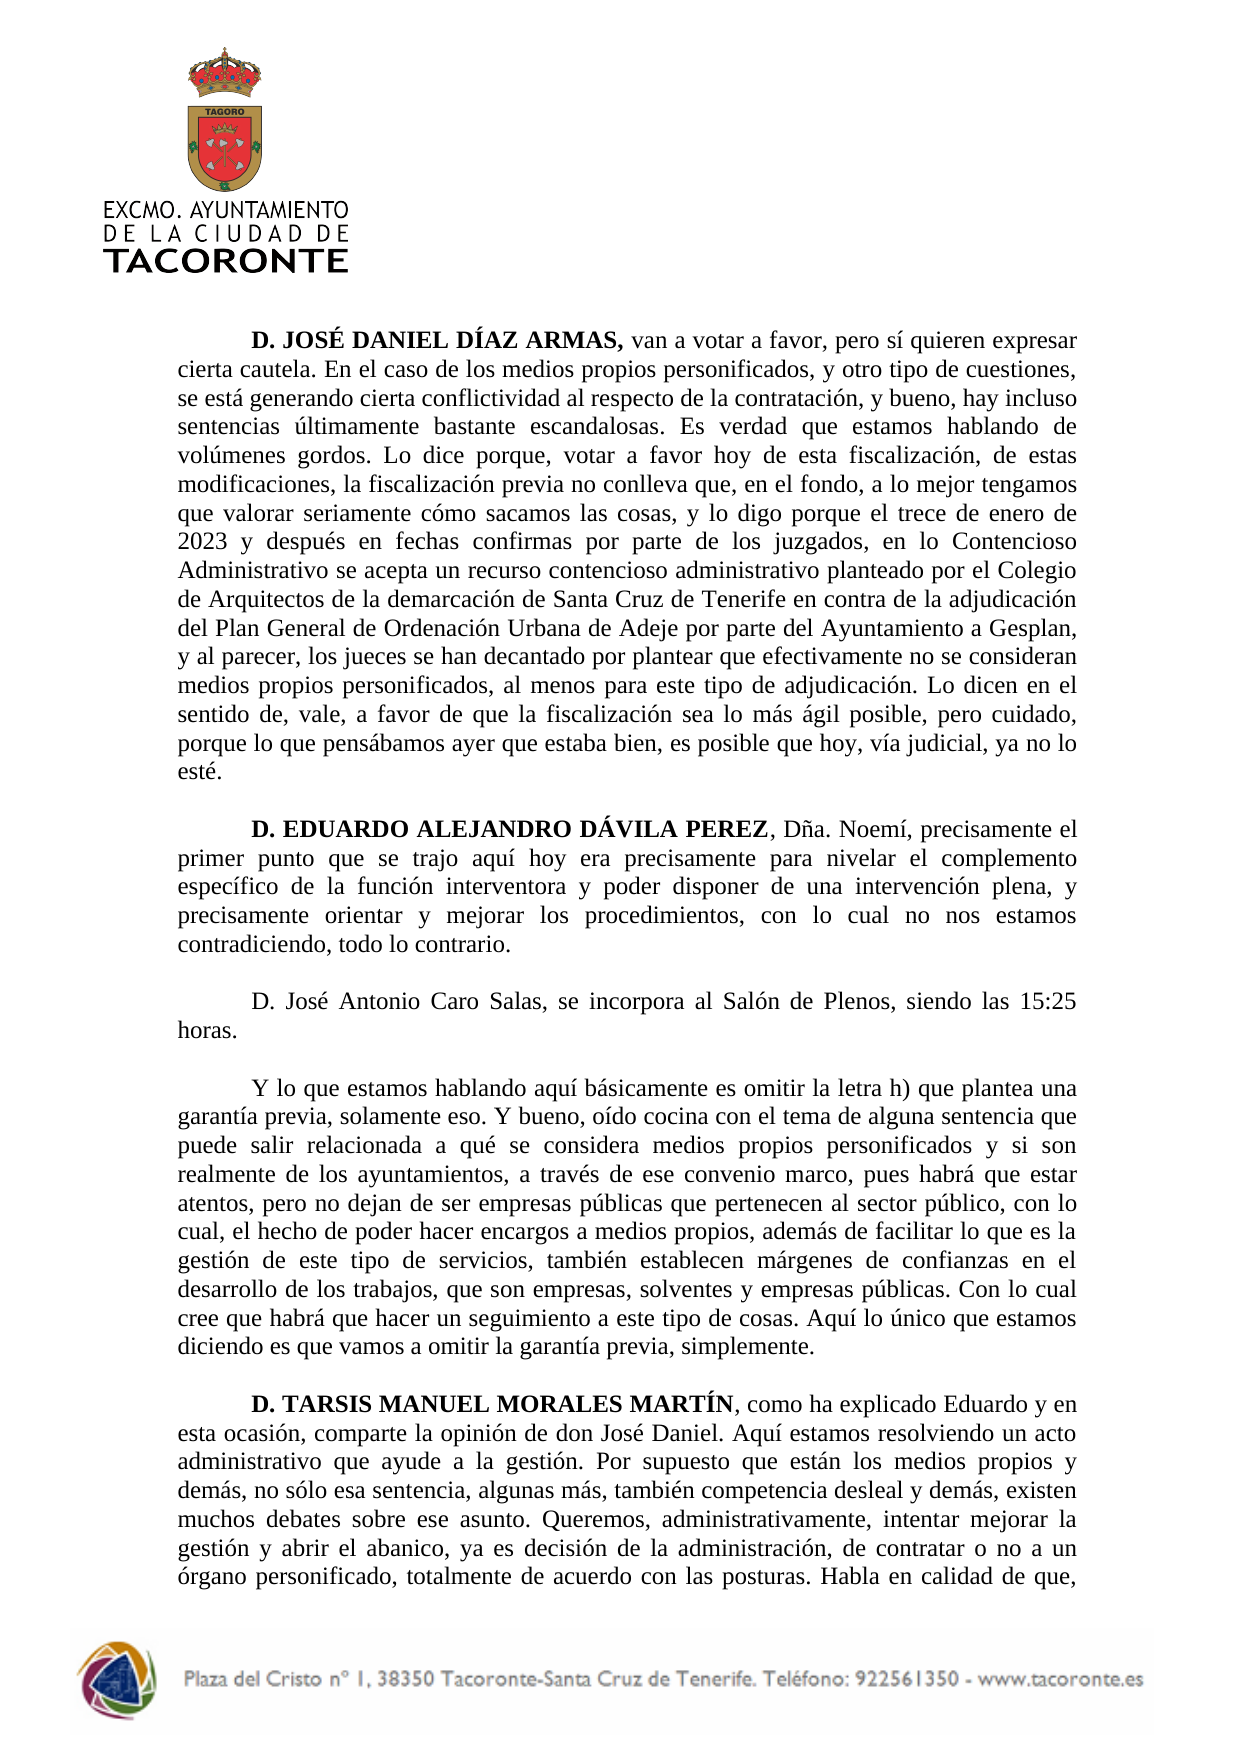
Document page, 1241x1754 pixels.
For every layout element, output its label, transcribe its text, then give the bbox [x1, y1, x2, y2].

picture [70, 1628, 1154, 1735]
text Y lo que estamos hablando aquí básicamente es omitir la letra h) que plantea una garantía previa, solamente eso. Y bueno, oído cocina con el tema de alguna sentencia que puede salir relacionada a qué se considera medios propios personificados y si son realmente de los ayuntamientos, a través de ese convenio marco, pues habrá que estar atentos, pero no dejan de ser empresas públicas que pertenecen al sector público, con lo cual, el hecho de poder hacer encargos a medios propios, además de facilitar lo que es la gestión de este tipo de servicios, también establecen márgenes de confianzas en el desarrollo de los trabajos, que son empresas, solventes y empresas públicas. Con lo cual cree que habrá que hacer un seguimiento a este tipo de cosas. Aquí lo único que estamos diciendo es que vamos a omitir la garantía previa, simplemente. [177, 1073, 1078, 1360]
text D. José Antonio Caro Salas, se incorpora al Salón de Plenos, siendo las 15:25 horas. [177, 986, 1078, 1044]
text D. TARSIS MANUEL MORALES MARTÍN, como ha explicado Eduardo y en esta ocasión, comparte la opinión de don José Daniel. Aquí estamos resolviendo un acto administrativo que ayude a la gestión. Por supuesto que están los medios propios y demás, no sólo esa sentencia, algunas más, también competencia desleal y demás, existen muchos debates sobre ese asunto. Queremos, administrativamente, intentar mejorar la gestión y abrir el abanico, ya es decisión de la administración, de contratar o no a un órgano personificado, totalmente de acuerdo con las posturas. Habla en calidad de que, [177, 1389, 1078, 1590]
text D. JOSÉ DANIEL DÍAZ ARMAS, van a votar a favor, pero sí quieren expresar cierta cautela. En el caso de los medios propios personificados, y otro tipo de cuestiones, se está generando cierta conflictividad al respecto de la contratación, y bueno, hay incluso sentencias últimamente bastante escandalosas. Es verdad que estamos hablando de volúmenes gordos. Lo dice porque, votar a favor hoy de esta fiscalización, de estas modificaciones, la fiscalización previa no conlleva que, en el fondo, a lo mejor tengamos que valorar seriamente cómo sacamos las cosas, y lo digo porque el trece de enero de 2023 y después en fechas confirmas por parte de los juzgados, en lo Contencioso Administrativo se acepta un recurso contencioso administrativo planteado por el Colegio de Arquitectos de la demarcación de Santa Cruz de Tenerife en contra de la adjudicación del Plan General de Ordenación Urbana de Adeje por parte del Ayuntamiento a Gesplan, y al parecer, los jueces se han decantado por plantear que efectivamente no se consideran medios propios personificados, al menos para este tipo de adjudicación. Lo dicen en el sentido de, vale, a favor de que la fiscalización sea lo más ágil posible, pero cuidado, porque lo que pensábamos ayer que estaba bien, es posible que hoy, vía judicial, ya no lo esté. [177, 325, 1078, 785]
text D. EDUARDO ALEJANDRO DÁVILA PEREZ, Dña. Noemí, precisamente el primer punto que se trajo aquí hoy era precisamente para nivelar el complemento específico de la función interventora y poder disponer de una intervención plena, y precisamente orientar y mejorar los procedimientos, con lo cual no nos estamos contradiciendo, todo lo contrario. [177, 814, 1078, 958]
picture [103, 47, 348, 273]
